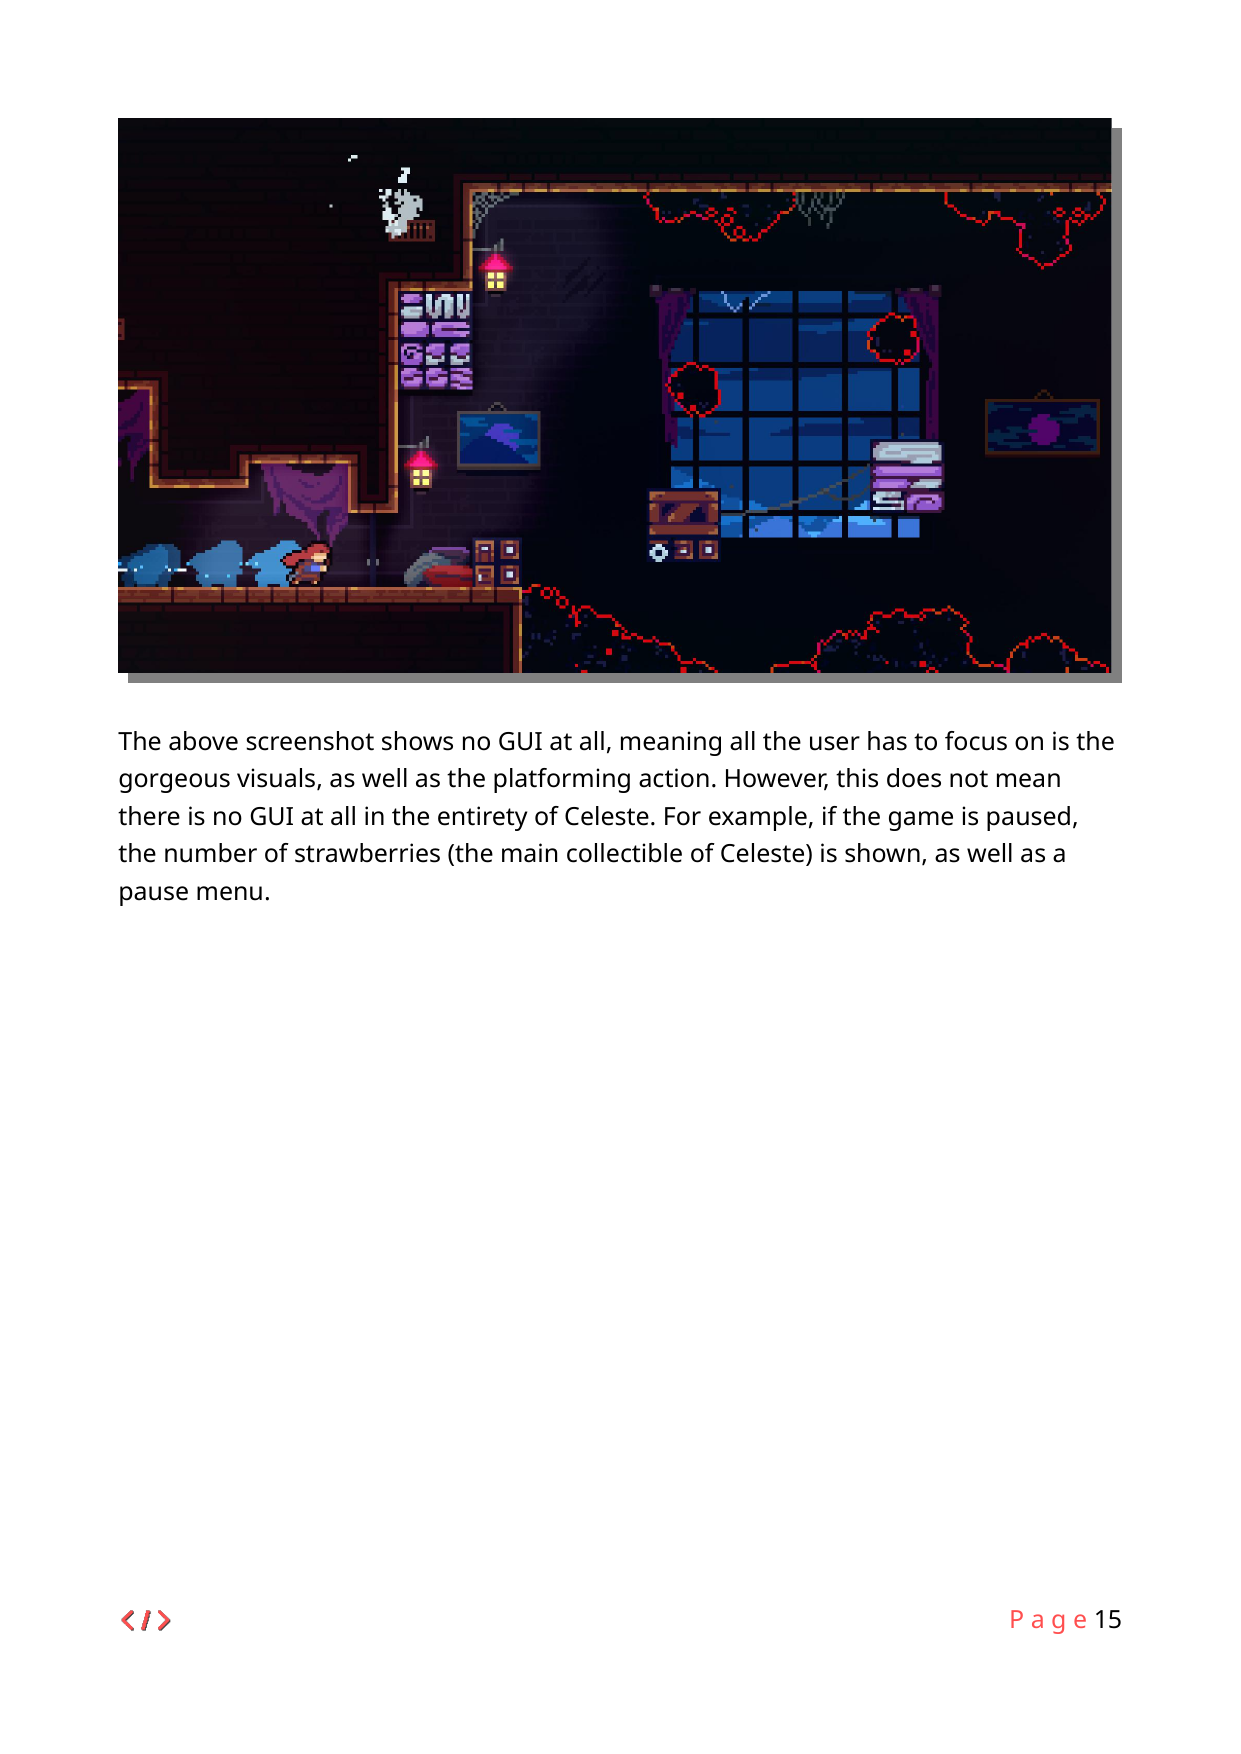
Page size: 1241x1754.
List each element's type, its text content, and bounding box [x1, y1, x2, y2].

text The above screenshot shows no GUI at all, meaning all the user has to focus on is the gorgeous visuals, as well as the platforming action. However, this does not mean there is no GUI at all in the entirety of Celeste. For example, if the game is paused, the number of strawberries (the main collectible of Celeste) is shown, as well as a pause menu. [118, 673, 1122, 907]
picture [116, 1591, 175, 1649]
picture [118, 118, 1112, 673]
